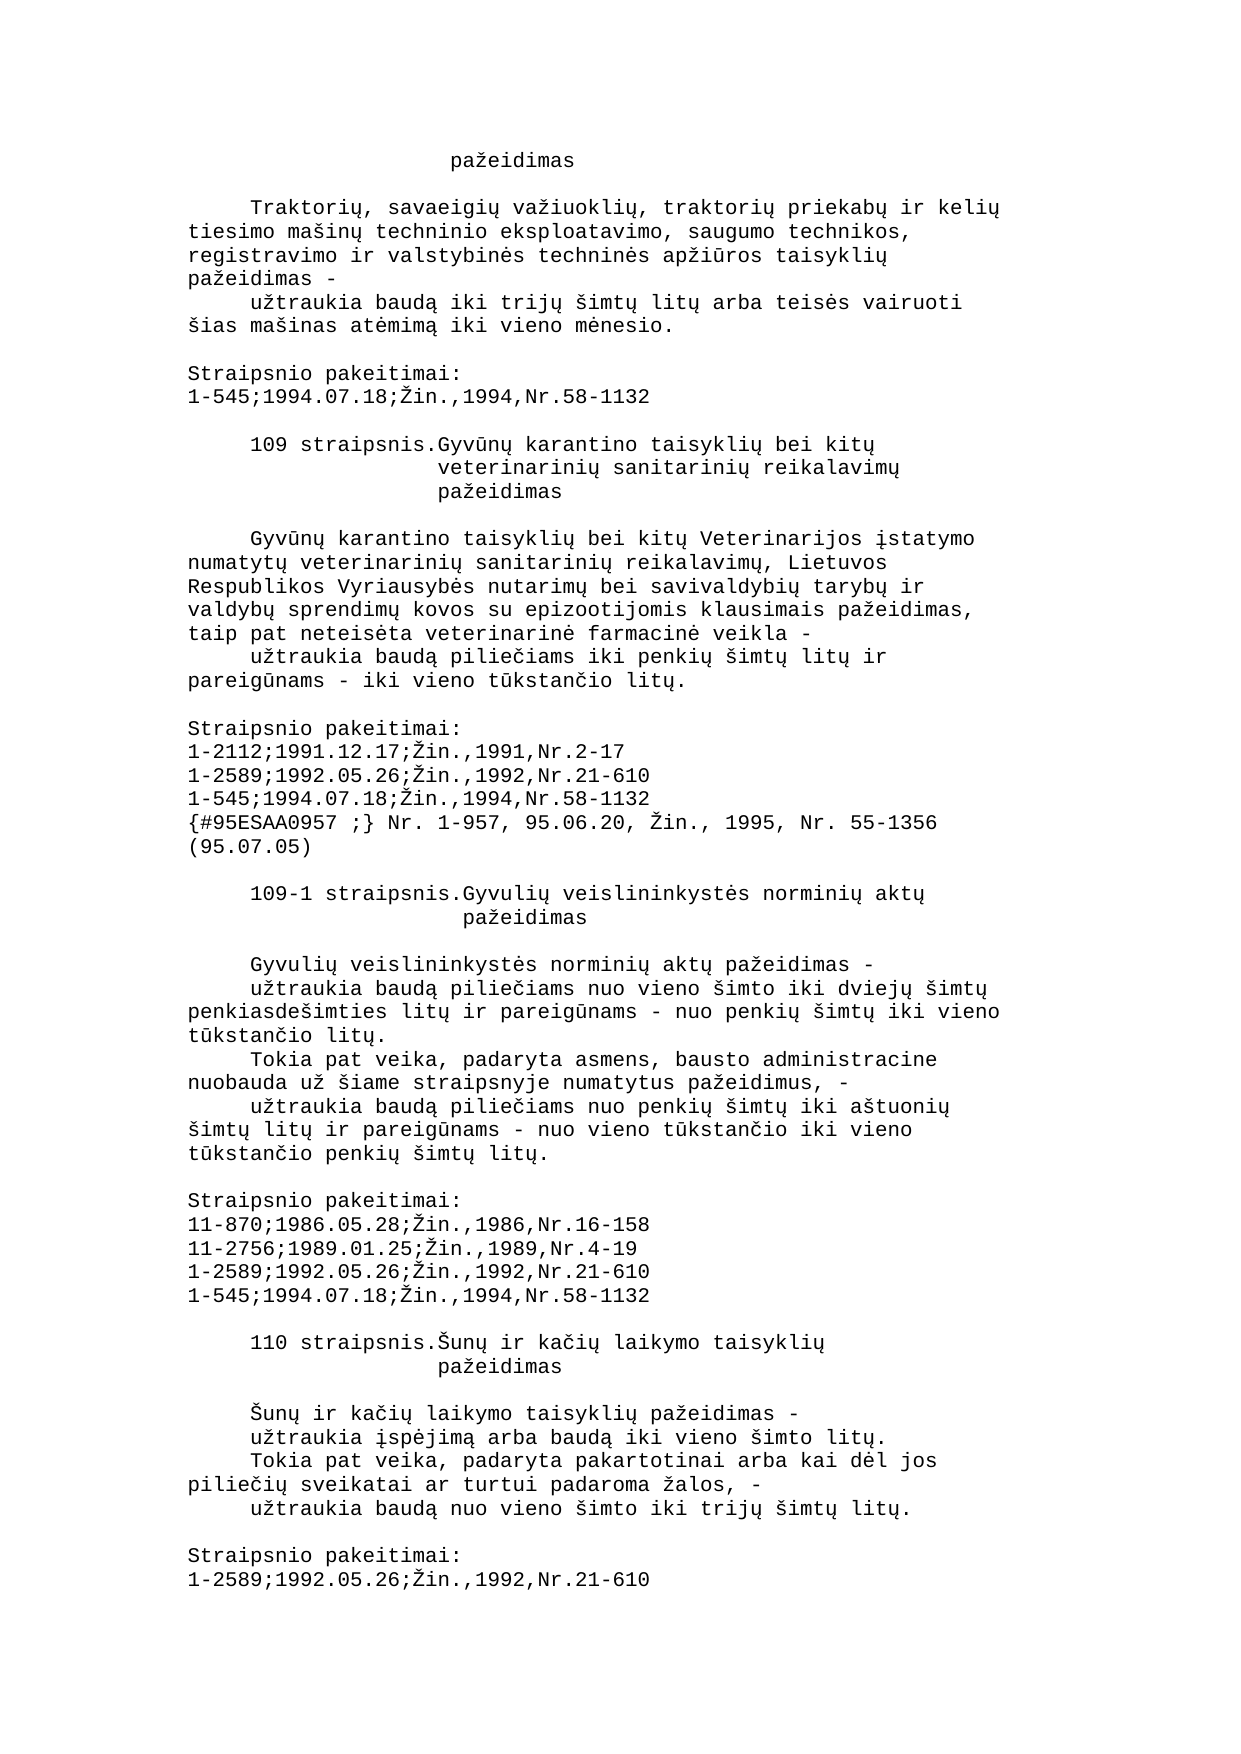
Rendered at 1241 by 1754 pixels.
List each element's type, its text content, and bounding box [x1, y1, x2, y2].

text Straipsnio pakeitimai: [187, 1190, 1053, 1214]
text pažeidimas [187, 150, 1053, 174]
text Respublikos Vyriausybės nutarimų bei savivaldybių tarybų ir [187, 576, 1053, 599]
text Gyvūnų karantino taisyklių bei kitų Veterinarijos įstatymo [187, 528, 1053, 552]
text Šunų ir kačių laikymo taisyklių pažeidimas - [187, 1403, 1053, 1427]
text tūkstančio penkių šimtų litų. [187, 1143, 1053, 1167]
text 1-545;1994.07.18;Žin.,1994,Nr.58-1132 [187, 386, 1053, 410]
text penkiasdešimties litų ir pareigūnams - nuo penkių šimtų iki vieno [187, 1001, 1053, 1025]
text 1-2589;1992.05.26;Žin.,1992,Nr.21-610 [187, 765, 1053, 788]
text Traktorių, savaeigių važiuoklių, traktorių priekabų ir kelių [187, 197, 1053, 221]
text 1-545;1994.07.18;Žin.,1994,Nr.58-1132 [187, 1285, 1053, 1309]
text registravimo ir valstybinės techninės apžiūros taisyklių [187, 244, 1053, 268]
text piliečių sveikatai ar turtui padaroma žalos, - [187, 1474, 1053, 1498]
text 11-870;1986.05.28;Žin.,1986,Nr.16-158 [187, 1214, 1053, 1238]
text tūkstančio litų. [187, 1025, 1053, 1048]
text 1-2112;1991.12.17;Žin.,1991,Nr.2-17 [187, 741, 1053, 765]
text užtraukia baudą nuo vieno šimto iki trijų šimtų litų. [187, 1498, 1053, 1521]
text pareigūnams - iki vieno tūkstančio litų. [187, 670, 1053, 694]
text šimtų litų ir pareigūnams - nuo vieno tūkstančio iki vieno [187, 1119, 1053, 1143]
text numatytų veterinarinių sanitarinių reikalavimų, Lietuvos [187, 552, 1053, 576]
text užtraukia įspėjimą arba baudą iki vieno šimto litų. [187, 1427, 1053, 1451]
text tiesimo mašinų techninio eksploatavimo, saugumo technikos, [187, 221, 1053, 244]
text veterinarinių sanitarinių reikalavimų [187, 457, 1053, 481]
text 109-1 straipsnis.Gyvulių veislininkystės norminių aktų [187, 883, 1053, 907]
text Gyvulių veislininkystės norminių aktų pažeidimas - [187, 954, 1053, 978]
text užtraukia baudą piliečiams iki penkių šimtų litų ir [187, 647, 1053, 670]
text užtraukia baudą iki trijų šimtų litų arba teisės vairuoti [187, 292, 1053, 316]
text 11-2756;1989.01.25;Žin.,1989,Nr.4-19 [187, 1238, 1053, 1261]
text šias mašinas atėmimą iki vieno mėnesio. [187, 316, 1053, 339]
text Straipsnio pakeitimai: [187, 717, 1053, 741]
text 1-2589;1992.05.26;Žin.,1992,Nr.21-610 [187, 1261, 1053, 1285]
text Tokia pat veika, padaryta pakartotinai arba kai dėl jos [187, 1451, 1053, 1474]
text 110 straipsnis.Šunų ir kačių laikymo taisyklių [187, 1332, 1053, 1356]
text taip pat neteisėta veterinarinė farmacinė veikla - [187, 623, 1053, 647]
text pažeidimas [187, 481, 1053, 505]
text nuobauda už šiame straipsnyje numatytus pažeidimus, - [187, 1072, 1053, 1096]
text pažeidimas [187, 1356, 1053, 1379]
text valdybų sprendimų kovos su epizootijomis klausimais pažeidimas, [187, 599, 1053, 623]
text Straipsnio pakeitimai: [187, 363, 1053, 386]
text {#95ESAA0957 ;} Nr. 1-957, 95.06.20, Žin., 1995, Nr. 55-1356 (95.07.05) [187, 812, 1053, 859]
text Tokia pat veika, padaryta asmens, bausto administracine [187, 1048, 1053, 1072]
text Straipsnio pakeitimai: [187, 1545, 1053, 1569]
text užtraukia baudą piliečiams nuo vieno šimto iki dviejų šimtų [187, 978, 1053, 1001]
text pažeidimas - [187, 268, 1053, 292]
text 1-545;1994.07.18;Žin.,1994,Nr.58-1132 [187, 788, 1053, 812]
text užtraukia baudą piliečiams nuo penkių šimtų iki aštuonių [187, 1096, 1053, 1119]
text 1-2589;1992.05.26;Žin.,1992,Nr.21-610 [187, 1569, 1053, 1592]
text pažeidimas [187, 907, 1053, 930]
text 109 straipsnis.Gyvūnų karantino taisyklių bei kitų [187, 434, 1053, 457]
